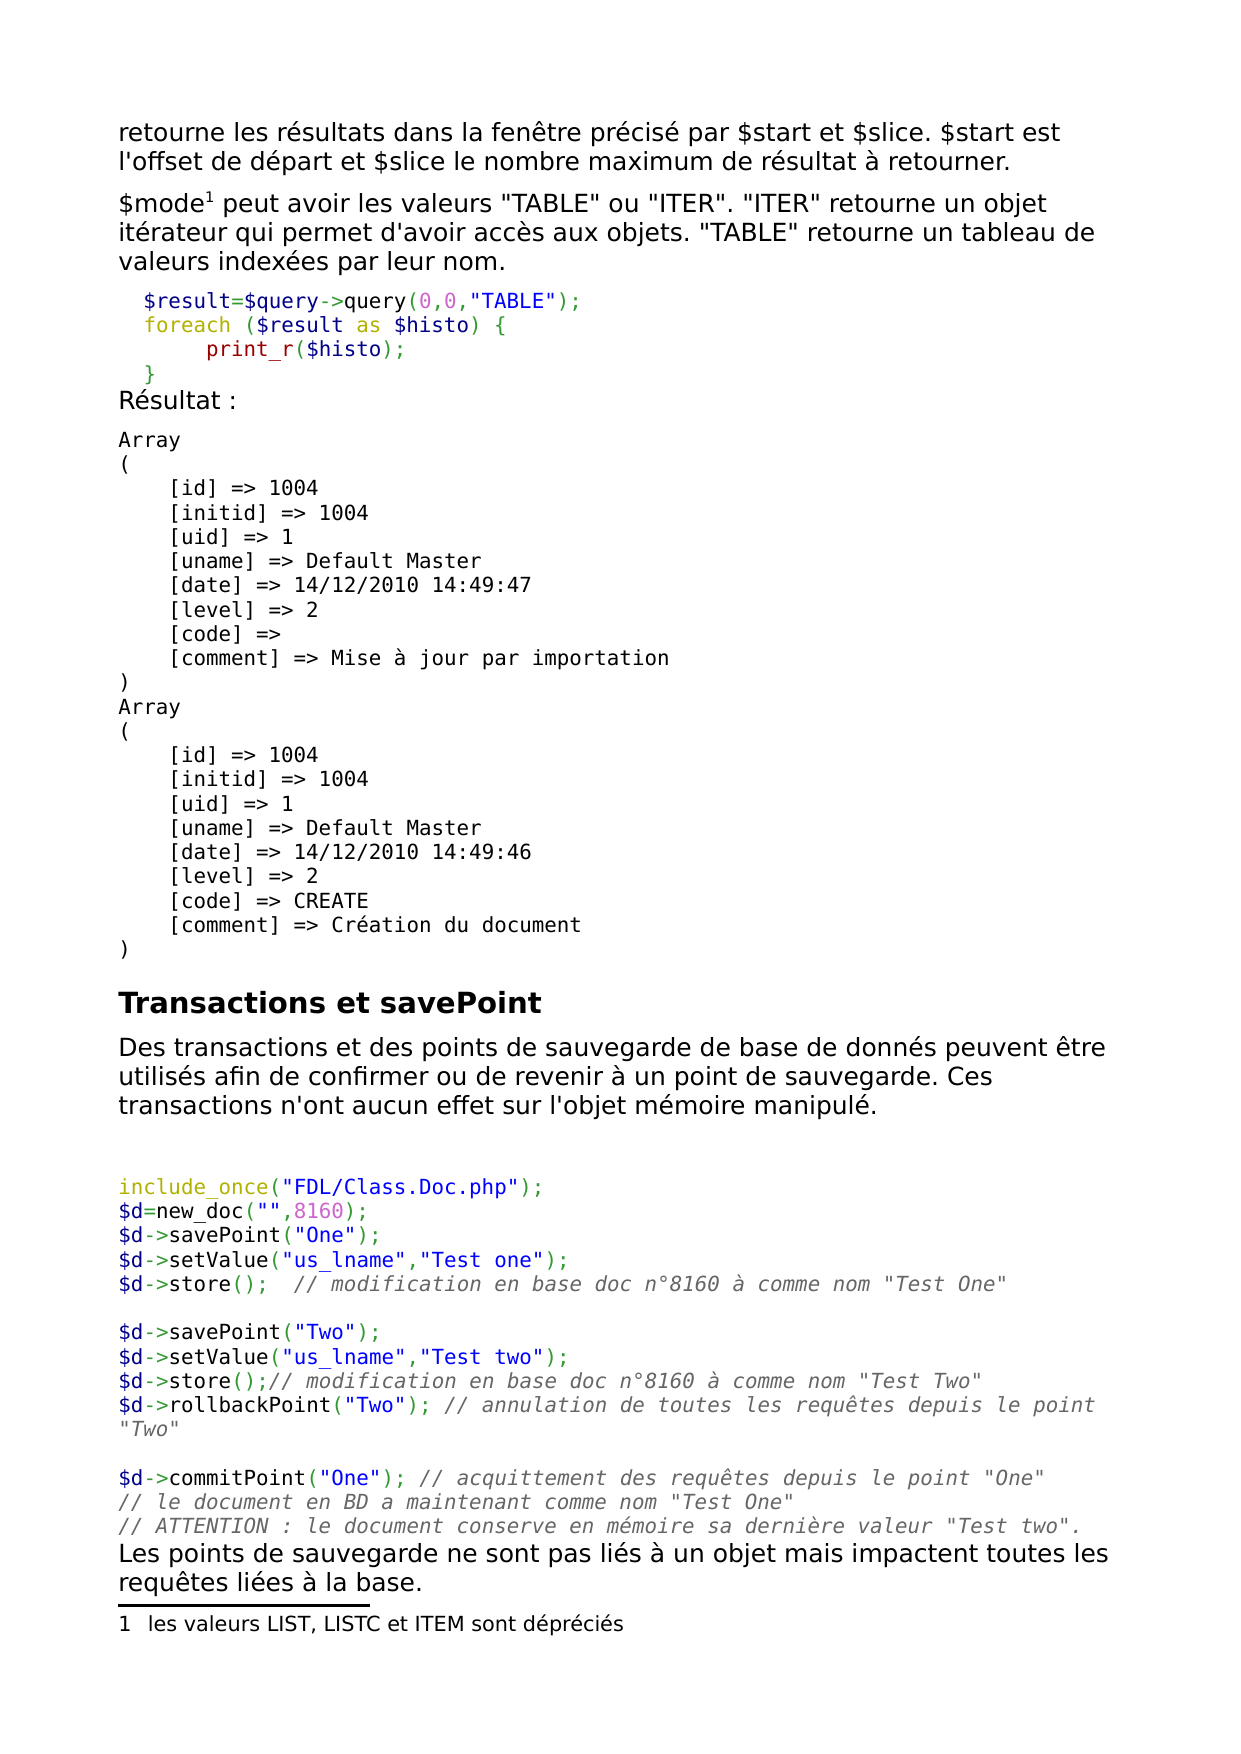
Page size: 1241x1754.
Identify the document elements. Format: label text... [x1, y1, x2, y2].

text $d->commitPoint("One"); // acquittement des requêtes depuis le point "One" [118, 1466, 1122, 1490]
text $mode peut avoir les valeurs "TABLE" ou "ITER". "ITER" retourne un objet itérateur qui permet d'avoir accès aux objets. "TABLE" retourne un tableau de valeurs indexées par leur nom. [118, 189, 1122, 276]
text $d->store();// modification en base doc n°8160 à comme nom "Test Two" [118, 1369, 1122, 1393]
subtitle Transactions et savePoint [118, 987, 1122, 1021]
text [comment] => Mise à jour par importation [118, 646, 1122, 670]
text les valeurs LIST, LISTC et ITEM sont dépréciés [118, 1612, 1122, 1636]
text ( [118, 719, 1122, 743]
text Des transactions et des points de sauvegarde de base de donnés peuvent être utilisés afin de confirmer ou de revenir à un point de sauvegarde. Ces transactions n'ont aucun effet sur l'objet mémoire manipulé. [118, 1033, 1122, 1121]
text Array [118, 695, 1122, 719]
text Les points de sauvegarde ne sont pas liés à un objet mais impactent toutes les requêtes liées à la base. [118, 1539, 1122, 1597]
text [uid] => 1 [118, 525, 1122, 549]
text [level] => 2 [118, 864, 1122, 889]
text foreach ($result as $histo) { [118, 313, 1122, 337]
text [code] => [118, 622, 1122, 646]
text ) [118, 670, 1122, 695]
text $d->store(); // modification en base doc n°8160 à comme nom "Test One" [118, 1272, 1122, 1296]
text [comment] => Création du document [118, 913, 1122, 937]
text ) [118, 937, 1122, 962]
text [id] => 1004 [118, 743, 1122, 767]
text $result=$query->query(0,0,"TABLE"); [118, 289, 1122, 313]
text $d->setValue("us_lname","Test two"); [118, 1345, 1122, 1369]
text [initid] => 1004 [118, 501, 1122, 525]
text [uid] => 1 [118, 792, 1122, 816]
text // le document en BD a maintenant comme nom "Test One" [118, 1490, 1122, 1514]
text Résultat : [118, 386, 1122, 415]
text $d->savePoint("One"); [118, 1223, 1122, 1248]
text [uname] => Default Master [118, 816, 1122, 840]
text // ATTENTION : le document conserve en mémoire sa dernière valeur "Test two". [118, 1514, 1122, 1539]
text $d->savePoint("Two"); [118, 1320, 1122, 1345]
text print_r($histo); [118, 337, 1122, 362]
text [id] => 1004 [118, 476, 1122, 501]
text [level] => 2 [118, 598, 1122, 622]
text [date] => 14/12/2010 14:49:47 [118, 573, 1122, 598]
text $d->rollbackPoint("Two"); // annulation de toutes les requêtes depuis le point "Two" [118, 1393, 1122, 1442]
text include_once("FDL/Class.Doc.php"); [118, 1175, 1122, 1199]
text [initid] => 1004 [118, 767, 1122, 792]
text } [118, 362, 1122, 386]
text [date] => 14/12/2010 14:49:46 [118, 840, 1122, 864]
text ( [118, 452, 1122, 476]
text Array [118, 428, 1122, 452]
text retourne les résultats dans la fenêtre précisé par $start et $slice. $start est l'offset de départ et $slice le nombre maximum de résultat à retourner. [118, 118, 1122, 176]
text [uname] => Default Master [118, 549, 1122, 573]
text $d=new_doc("",8160); [118, 1199, 1122, 1223]
text [code] => CREATE [118, 889, 1122, 913]
text $d->setValue("us_lname","Test one"); [118, 1248, 1122, 1272]
